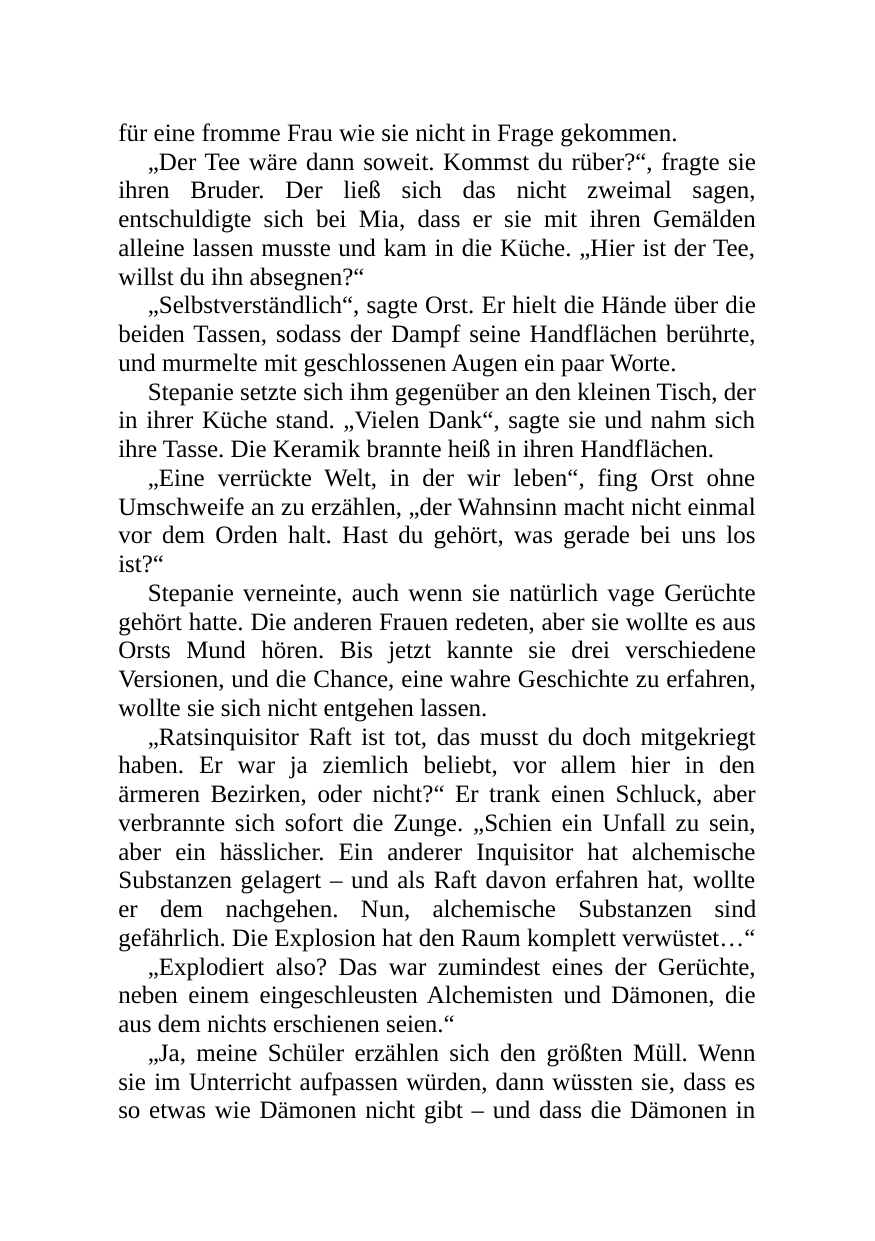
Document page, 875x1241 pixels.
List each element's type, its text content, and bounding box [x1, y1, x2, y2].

text Stepanie setzte sich ihm gegenüber an den kleinen Tisch, der in ihrer Küche stand. „Vielen Dank“, sagte sie und nahm sich ihre Tasse. Die Keramik brannte heiß in ihren Handflächen. [118, 377, 756, 463]
text „Ratsinquisitor Raft ist tot, das musst du doch mitgekriegt haben. Er war ja ziemlich beliebt, vor allem hier in den ärmeren Bezirken, oder nicht?“ Er trank einen Schluck, aber verbrannte sich sofort die Zunge. „Schien ein Unfall zu sein, aber ein hässlicher. Ein anderer Inquisitor hat alchemische Substanzen gelagert – und als Raft davon erfahren hat, wollte er dem nachgehen. Nun, alchemische Substanzen sind gefährlich. Die Explosion hat den Raum komplett verwüstet…“ [118, 722, 756, 952]
text Stepanie verneinte, auch wenn sie natürlich vage Gerüchte gehört hatte. Die anderen Frauen redeten, aber sie wollte es aus Orsts Mund hören. Bis jetzt kannte sie drei verschiedene Versionen, und die Chance, eine wahre Geschichte zu erfahren, wollte sie sich nicht entgehen lassen. [118, 578, 756, 722]
text „Selbstverständlich“, sagte Orst. Er hielt die Hände über die beiden Tassen, sodass der Dampf seine Handflächen berührte, und murmelte mit geschlossenen Augen ein paar Worte. [118, 291, 756, 377]
text für eine fromme Frau wie sie nicht in Frage gekommen. [118, 118, 756, 147]
text „Eine verrückte Welt, in der wir leben“, fing Orst ohne Umschweife an zu erzählen, „der Wahnsinn macht nicht einmal vor dem Orden halt. Hast du gehört, was gerade bei uns los ist?“ [118, 463, 756, 578]
text „Ja, meine Schüler erzählen sich den größten Müll. Wenn sie im Unterricht aufpassen würden, dann wüssten sie, dass es so etwas wie Dämonen nicht gibt – und dass die Dämonen in [118, 1038, 756, 1124]
text „Explodiert also? Das war zumindest eines der Gerüchte, neben einem eingeschleusten Alchemisten und Dämonen, die aus dem nichts erschienen seien.“ [118, 952, 756, 1038]
text „Der Tee wäre dann soweit. Kommst du rüber?“, fragte sie ihren Bruder. Der ließ sich das nicht zweimal sagen, entschuldigte sich bei Mia, dass er sie mit ihren Gemälden alleine lassen musste und kam in die Küche. „Hier ist der Tee, willst du ihn absegnen?“ [118, 147, 756, 291]
